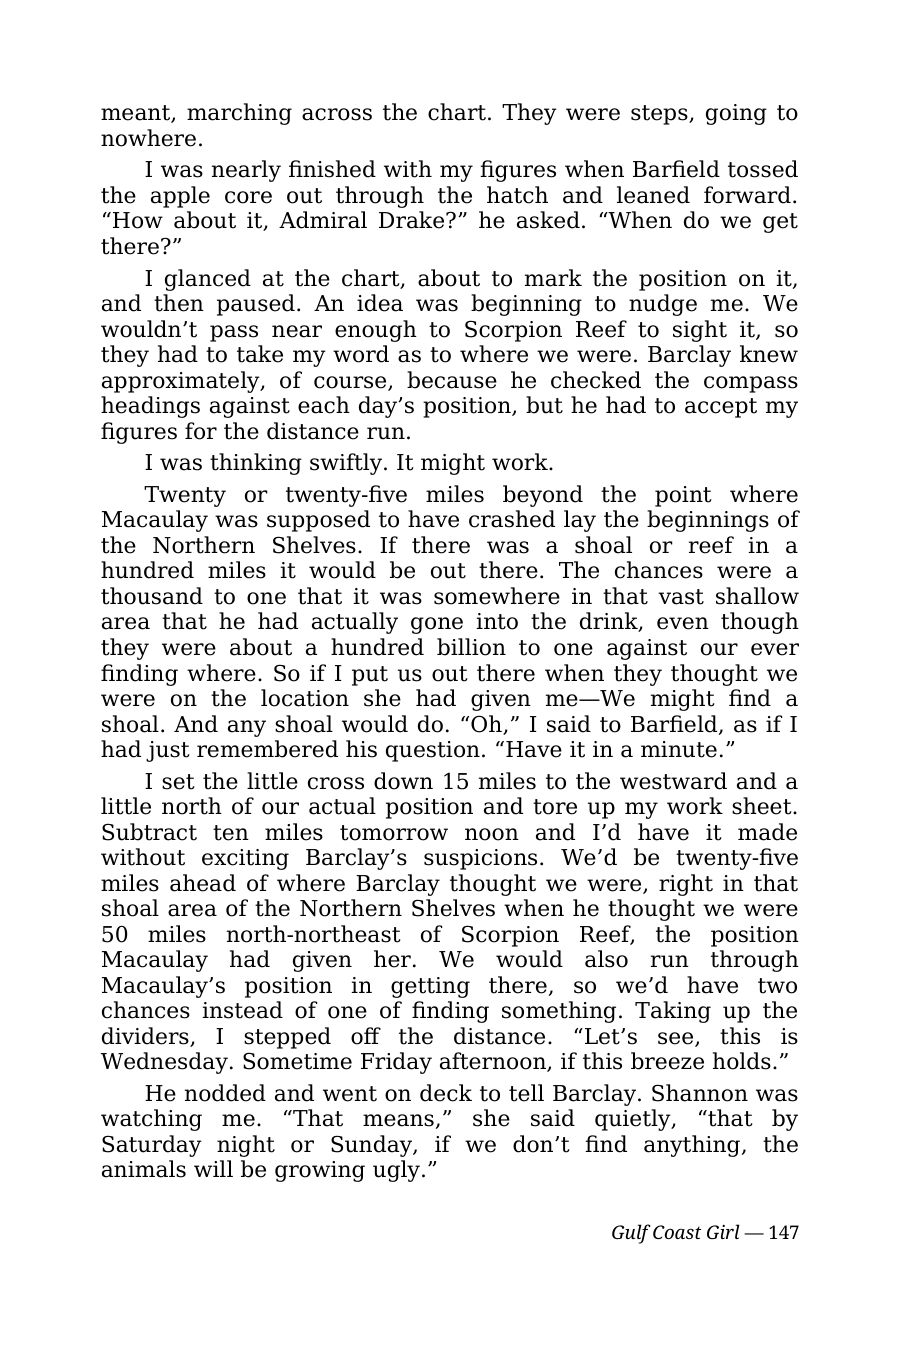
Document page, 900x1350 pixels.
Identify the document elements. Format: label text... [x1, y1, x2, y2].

text Twenty or twenty-five miles beyond the point where Macaulay was supposed to have crashed lay the beginnings of the Northern Shelves. If there was a shoal or reef in a hundred miles it would be out there. The chances were a thousand to one that it was somewhere in that vast shallow area that he had actually gone into the drink, even though they were about a hundred billion to one against our ever finding where. So if I put us out there when they thought we were on the location she had given me—We might find a shoal. And any shoal would do. “Oh,” I said to Barfield, as if I had just remembered his question. “Have it in a minute.” [101, 482, 799, 763]
text meant, marching across the chart. They were steps, going to nowhere. [101, 101, 799, 152]
text I glanced at the chart, about to mark the position on it, and then paused. An idea was beginning to nudge me. We wouldn’t pass near enough to Scorpion Reef to sight it, so they had to take my word as to where we were. Barclay knew approximately, of course, because he checked the compass headings against each day’s position, but he had to accept my figures for the distance run. [101, 266, 799, 444]
text I was thinking swiftly. It might work. [101, 450, 799, 476]
text He nodded and went on deck to tell Barclay. Shannon was watching me. “That means,” she said quietly, “that by Saturday night or Sunday, if we don’t find anything, the animals will be growing ugly.” [101, 1081, 799, 1183]
text I set the little cross down 15 miles to the westward and a little north of our actual position and tore up my work sheet. Subtract ten miles tomorrow noon and I’d have it made without exciting Barclay’s suspicions. We’d be twenty-five miles ahead of where Barclay thought we were, right in that shoal area of the Northern Shelves when he thought we were 50 miles north-northeast of Scorpion Reef, the position Macaulay had given her. We would also run through Macaulay’s position in getting there, so we’d have two chances instead of one of finding something. Taking up the dividers, I stepped off the distance. “Let’s see, this is Wednesday. Sometime Friday afternoon, if this breeze holds.” [101, 769, 799, 1075]
text I was nearly finished with my figures when Barfield tossed the apple core out through the hatch and leaned forward. “How about it, Admiral Drake?” he asked. “When do we get there?” [101, 158, 799, 260]
